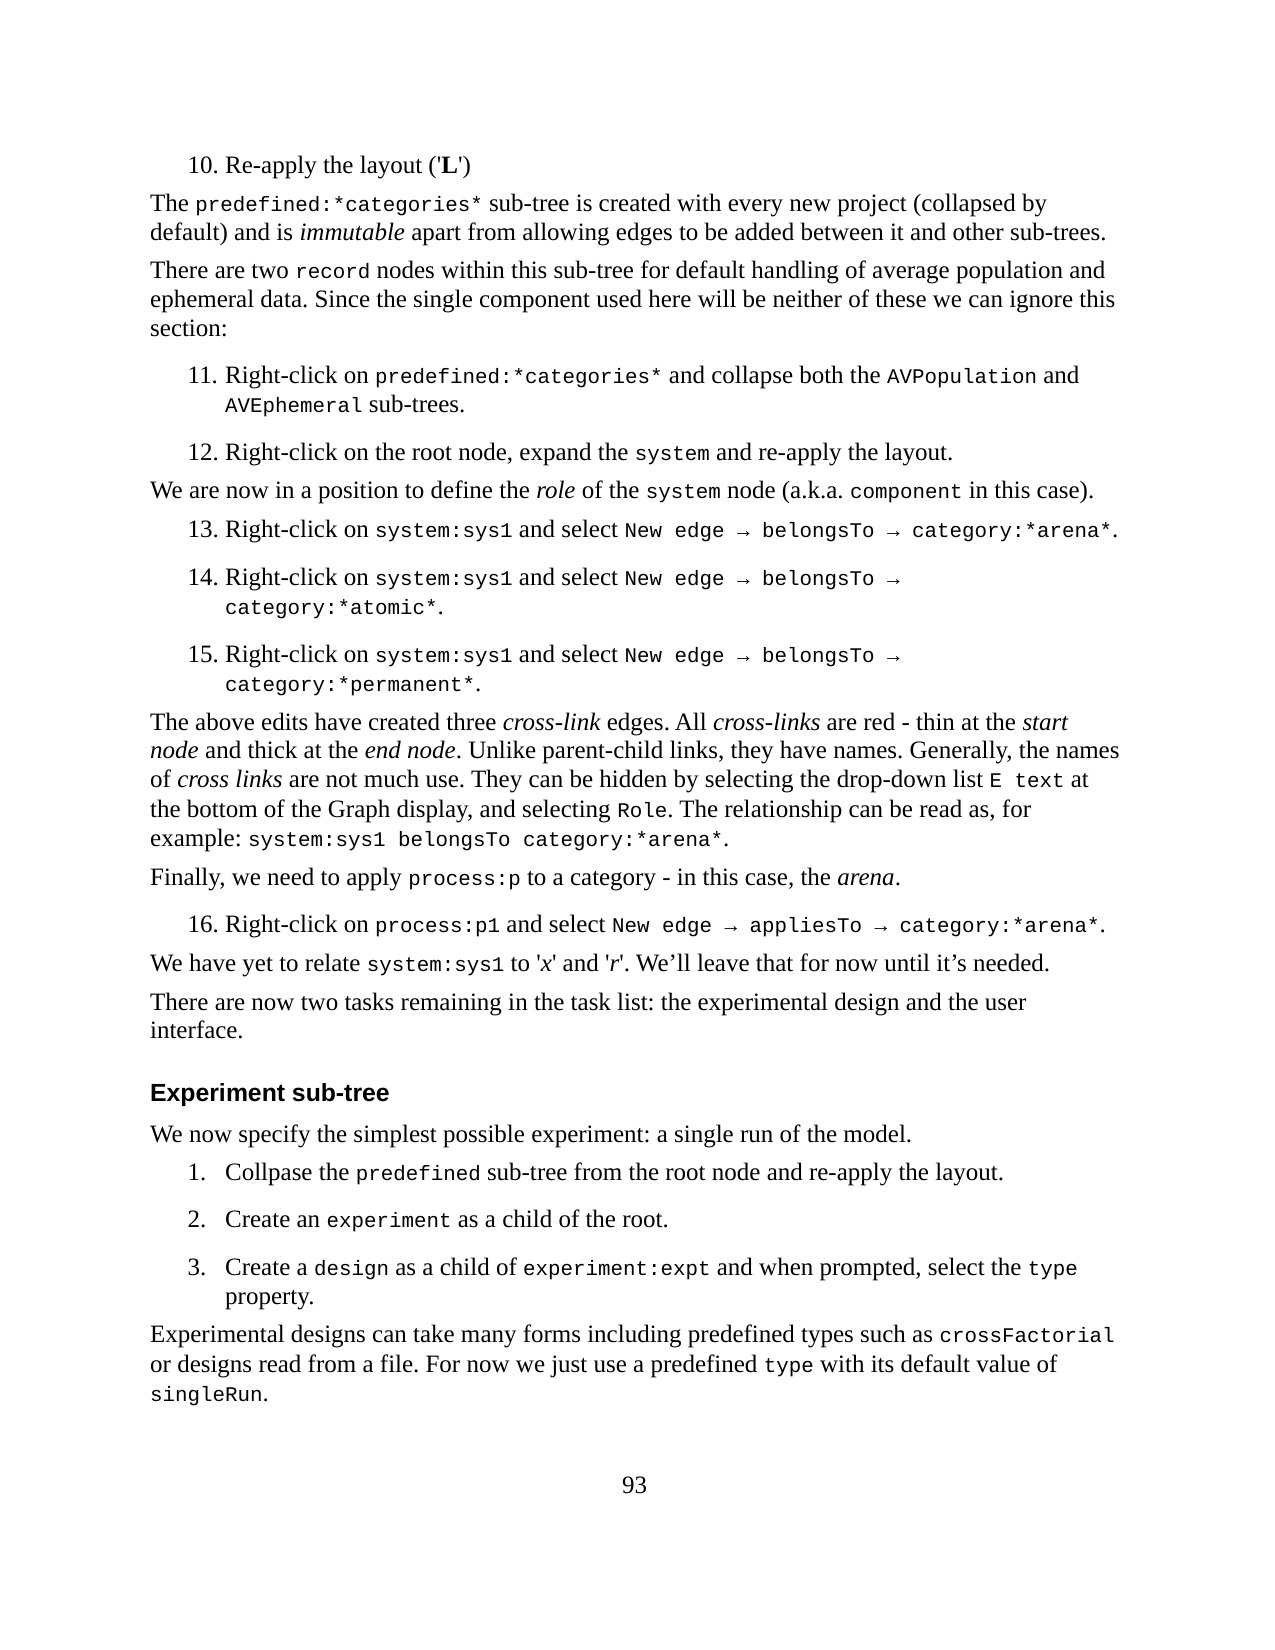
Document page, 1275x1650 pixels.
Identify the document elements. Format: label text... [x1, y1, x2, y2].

list Re-apply the layout ('L') [187, 150, 1125, 179]
text There are now two tasks remaining in the task list: the experimental design and the user interface. [150, 987, 1125, 1044]
subtitle Experiment sub-tree [150, 1078, 1125, 1107]
list Create an experiment as a child of the root. [187, 1204, 1125, 1234]
text We now specify the simplest possible experiment: a single run of the model. [150, 1119, 1125, 1148]
text We have yet to relate system:sys1 to 'x' and 'r'. We’ll leave that for now until it’s needed. [150, 948, 1125, 978]
list Right-click on process:p1 and select New edge → appliesTo → category:*arena*. [187, 909, 1125, 939]
text Experimental designs can take many forms including predefined types such as crossFactorial or designs read from a file. For now we just use a predefined type with its default value of singleRun. [150, 1319, 1125, 1408]
text The predefined:*categories* sub-tree is created with every new project (collapsed by default) and is immutable apart from allowing edges to be added between it and other sub-trees. [150, 188, 1125, 246]
list Right-click on predefined:*categories* and collapse both the AVPopulation and AVEphemeral sub-trees. [187, 360, 1125, 419]
text We are now in a position to define the role of the system node (a.k.a. component in this case). [150, 476, 1125, 505]
text There are two record nodes within this sub-tree for default handling of average population and ephemeral data. Since the single component used here will be neither of these we can ignore this section: [150, 255, 1125, 342]
text Finally, we need to apply process:p to a category - in this case, the arena. [150, 862, 1125, 892]
list Collpase the predefined sub-tree from the root node and re-apply the layout. [187, 1157, 1125, 1186]
text The above edits have created three cross-link edges. All cross-links are red - thin at the start node and thick at the end node. Unlike parent-child links, they have names. Generally, the names of cross links are not much use. They can be hidden by selecting the drop-down list E text at the bottom of the Graph display, and selecting Role. The relationship can be read as, for example: system:sys1 belongsTo category:*arena*. [150, 707, 1125, 853]
list Right-click on system:sys1 and select New edge → belongsTo → category:*permanent*. [187, 639, 1125, 698]
list Right-click on system:sys1 and select New edge → belongsTo → category:*arena*. [187, 514, 1125, 544]
list Right-click on the root node, expand the system and re-apply the layout. [187, 437, 1125, 467]
list Right-click on system:sys1 and select New edge → belongsTo → category:*atomic*. [187, 562, 1125, 621]
list Create a design as a child of experiment:expt and when prompted, select the type property. [187, 1252, 1125, 1310]
